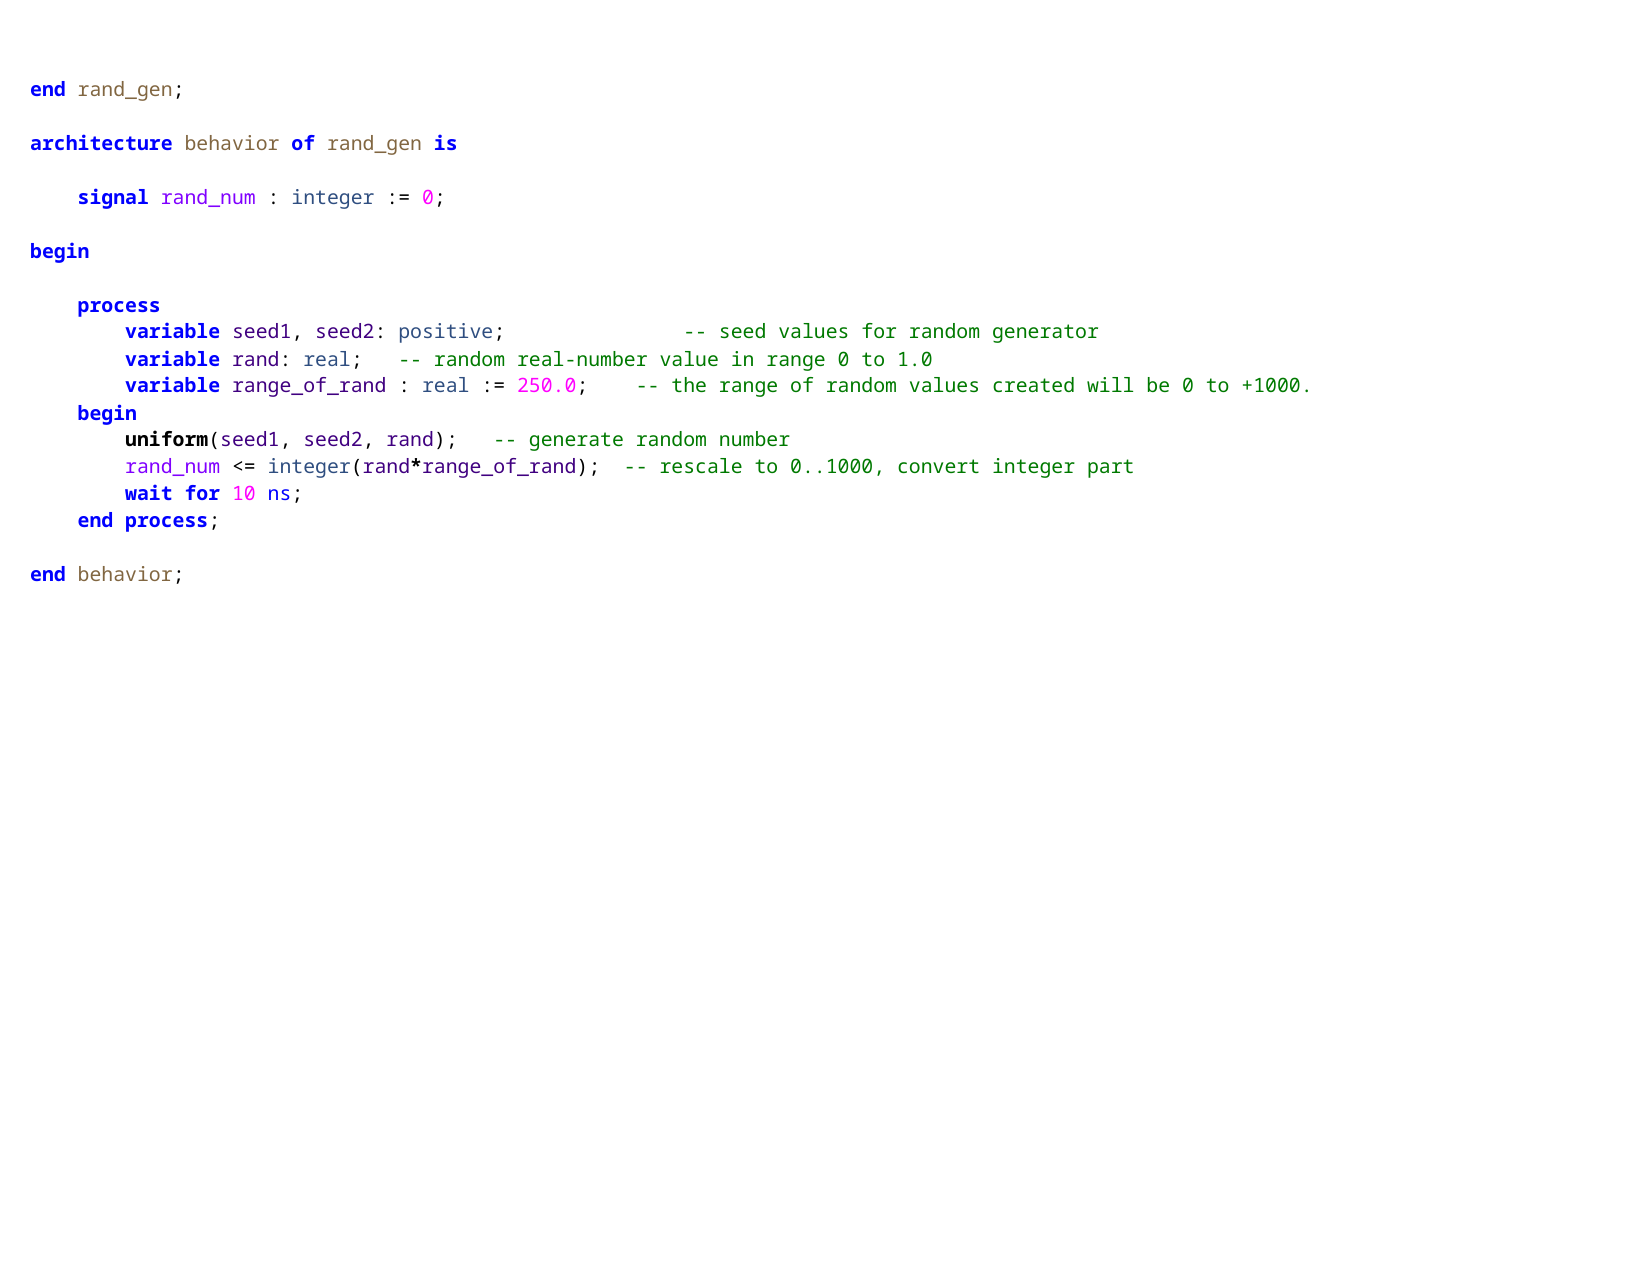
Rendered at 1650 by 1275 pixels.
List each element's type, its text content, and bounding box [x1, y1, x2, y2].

text variable seed1, seed2: positive; -- seed values for random generator [30, 318, 1620, 345]
text variable range_of_rand : real := 250.0; -- the range of random values created will be 0 to +1000. [30, 372, 1620, 399]
text end rand_gen; [30, 75, 1620, 102]
text begin [30, 237, 1620, 264]
text wait for 10 ns; [30, 480, 1620, 507]
text variable rand: real; -- random real-number value in range 0 to 1.0 [30, 345, 1620, 372]
text process [30, 291, 1620, 318]
text end behavior; [30, 561, 1620, 588]
text rand_num <= integer(rand*range_of_rand); -- rescale to 0..1000, convert integer part [30, 453, 1620, 480]
text begin [30, 399, 1620, 426]
text end process; [30, 507, 1620, 534]
text uniform(seed1, seed2, rand); -- generate random number [30, 426, 1620, 453]
text architecture behavior of rand_gen is [30, 129, 1620, 156]
text signal rand_num : integer := 0; [30, 183, 1620, 210]
